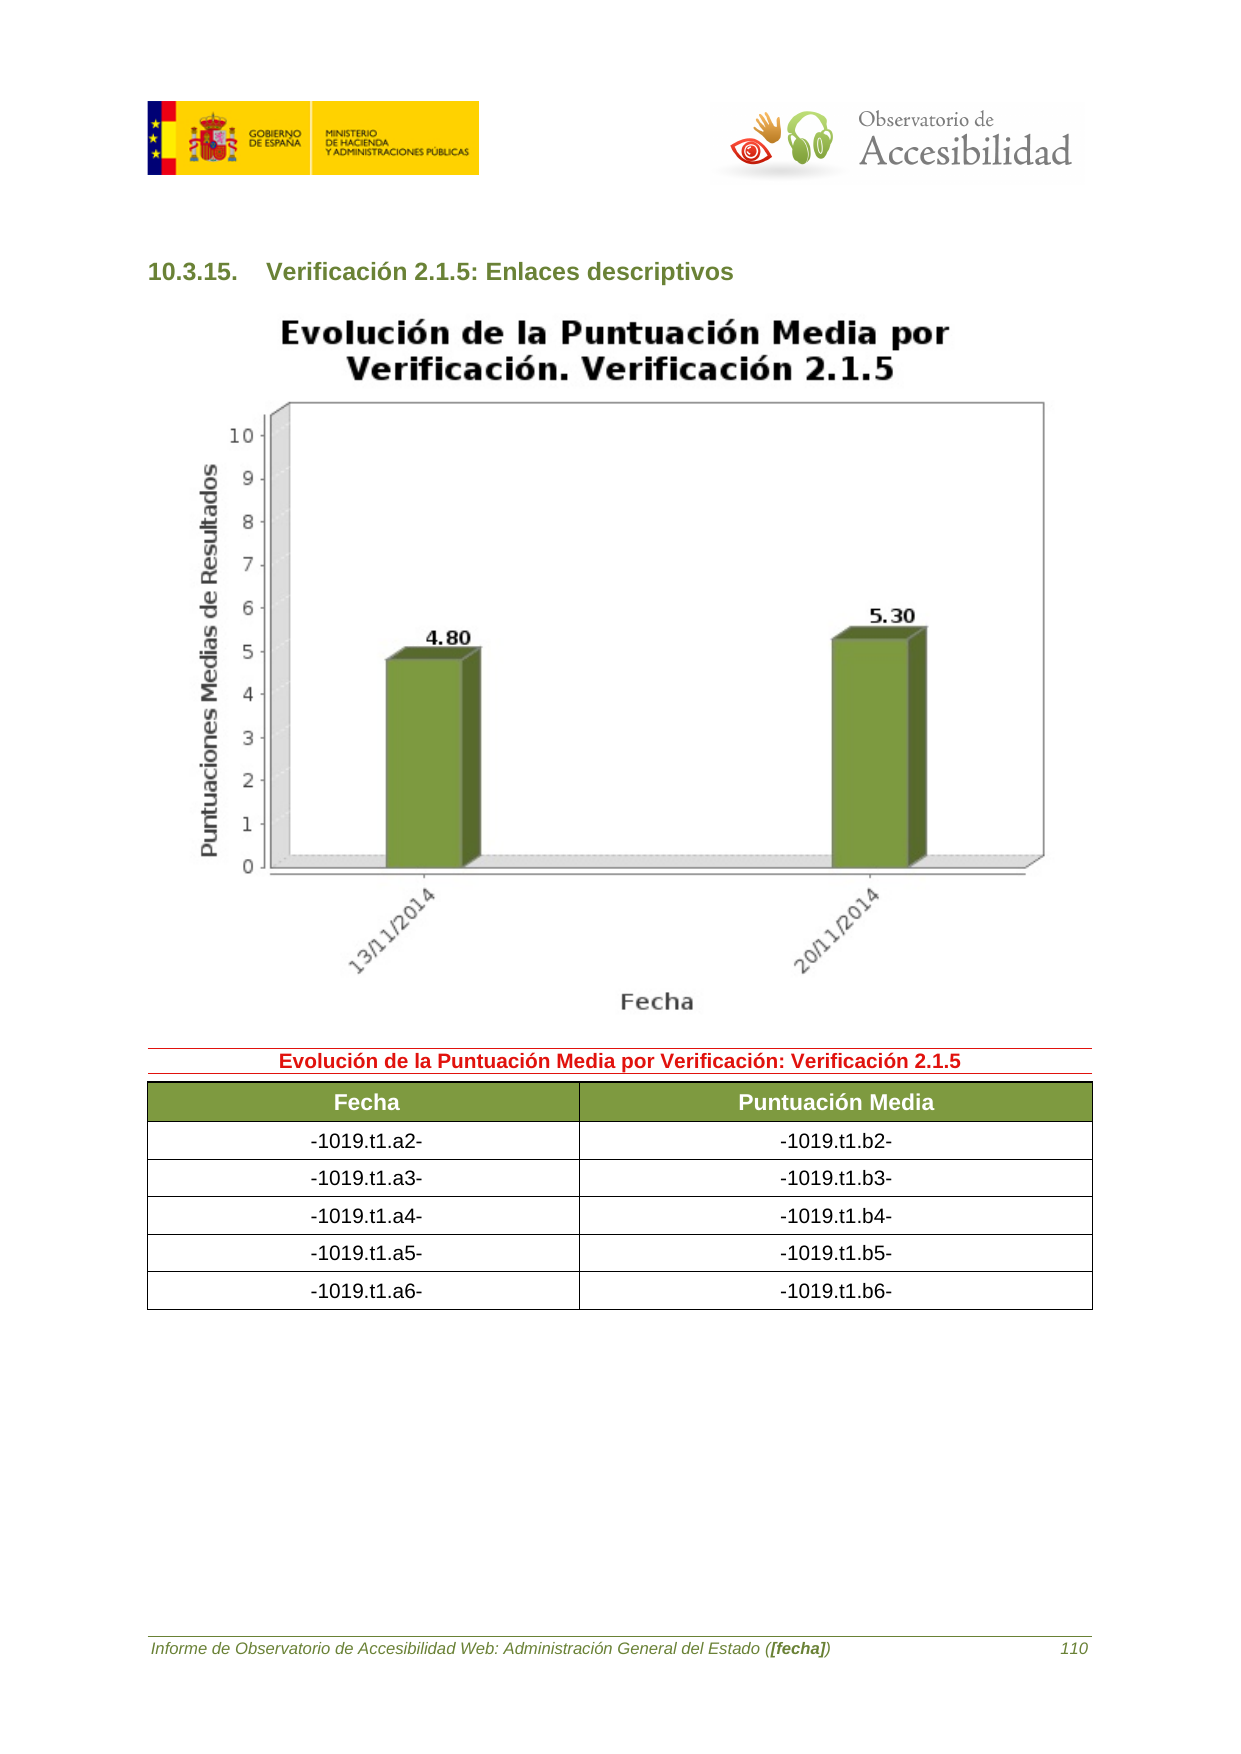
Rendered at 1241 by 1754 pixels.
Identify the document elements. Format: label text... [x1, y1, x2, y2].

table_cell -1019.t1.a5- [148, 1235, 579, 1271]
table_cell -1019.t1.b4- [580, 1197, 1092, 1234]
picture [178, 313, 1062, 1024]
table_cell -1019.t1.b2- [580, 1122, 1092, 1159]
table_cell -1019.t1.b3- [580, 1160, 1092, 1196]
picture [147, 101, 479, 175]
table_header Fecha [148, 1083, 579, 1121]
subtitle Verificación 2.1.5: Enlaces descriptivos [148, 257, 1092, 286]
table_cell -1019.t1.a6- [148, 1272, 579, 1309]
table_cell -1019.t1.b6- [580, 1272, 1092, 1309]
table_cell -1019.t1.a4- [148, 1197, 579, 1234]
table_header Puntuación Media [580, 1083, 1092, 1121]
text Evolución de la Puntuación Media por Verificación: Verificación 2.1.5 [148, 1049, 1092, 1073]
table_cell -1019.t1.a3- [148, 1160, 579, 1196]
table_cell -1019.t1.b5- [580, 1235, 1092, 1271]
picture [710, 102, 1086, 185]
table_cell -1019.t1.a2- [148, 1122, 579, 1159]
